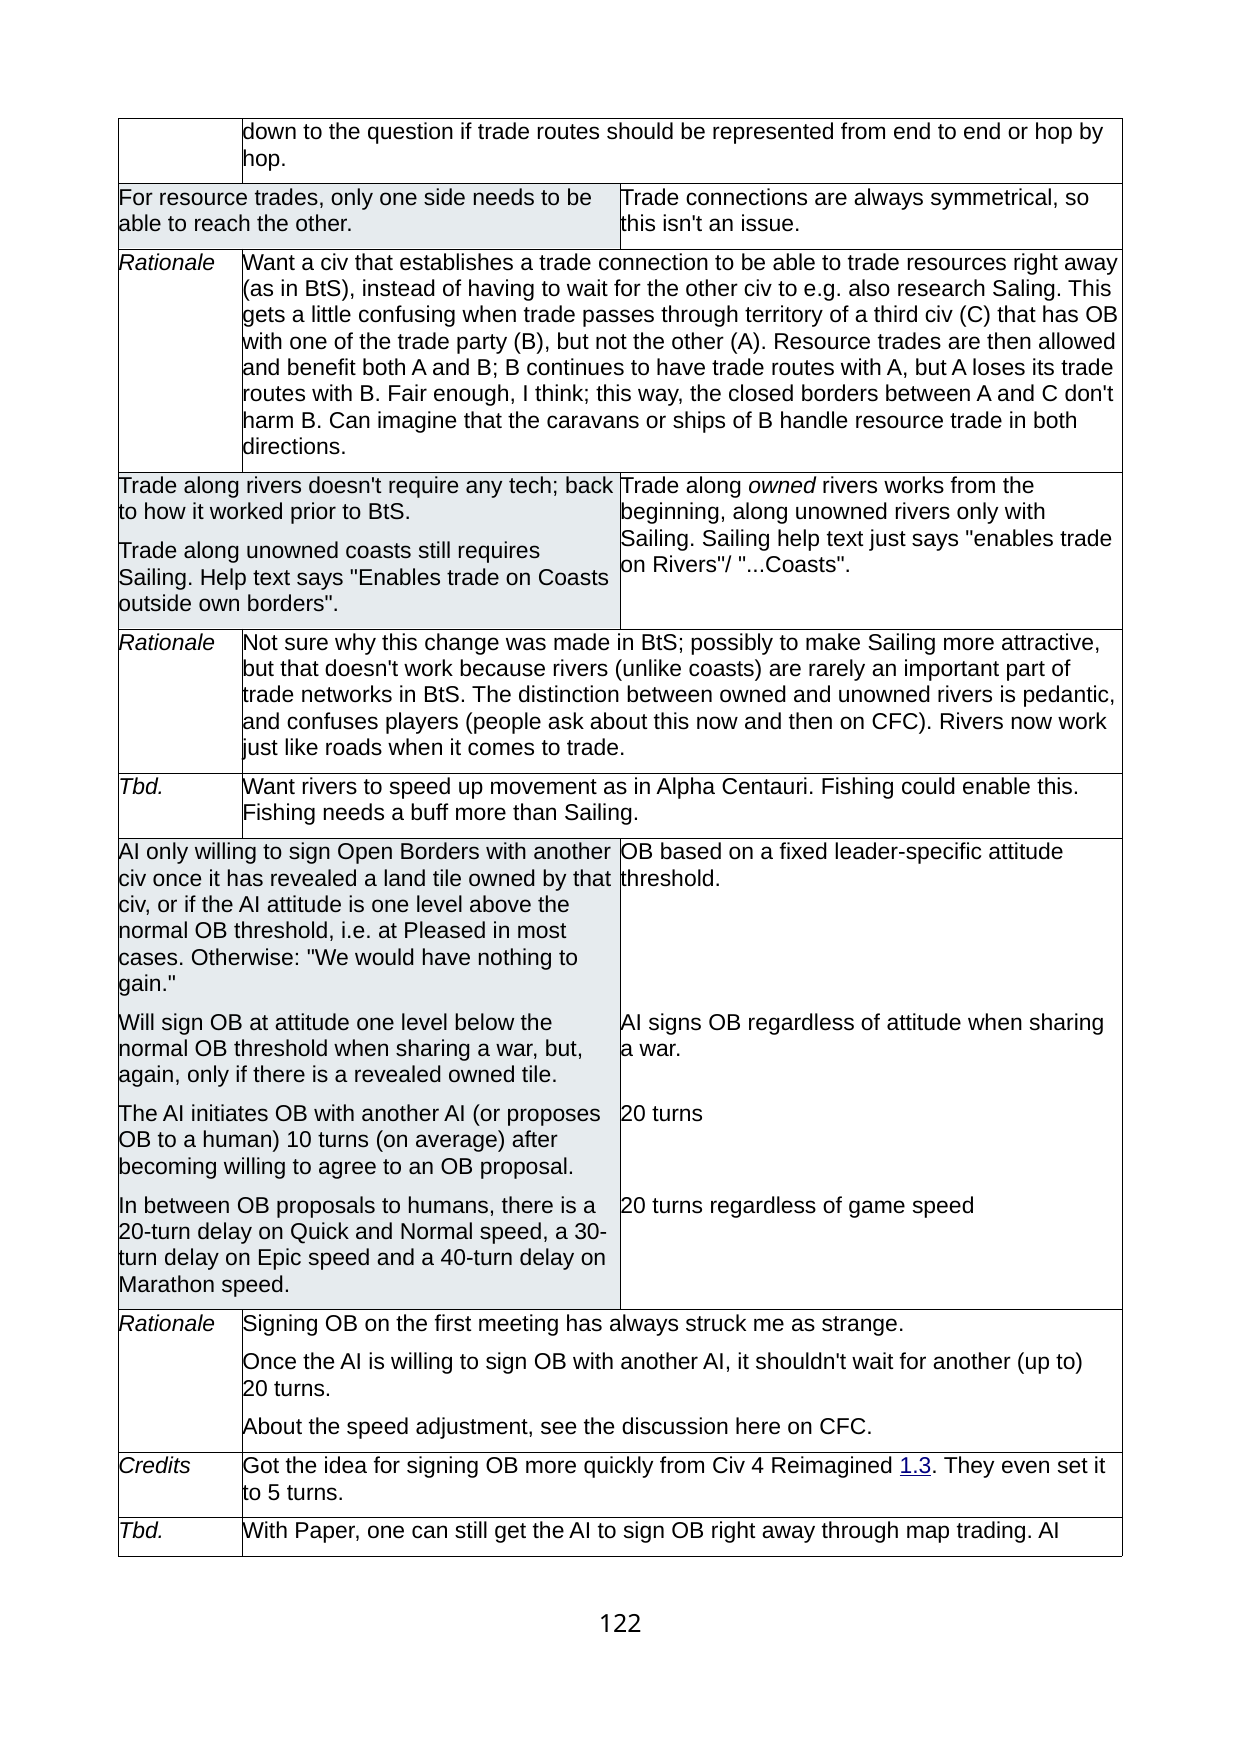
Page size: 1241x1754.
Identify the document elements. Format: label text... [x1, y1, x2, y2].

table_cell down to the question if trade routes should be represented from end to end or hop by hop. [243, 119, 1122, 183]
table_cell AI only willing to sign Open Borders with another civ once it has revealed a land tile owned by that civ, or if the AI attitude is one level above the normal OB threshold, i.e. at Pleased in most cases. Otherwise: "We would have nothing to gain." Will sign OB at attitude one level below the normal OB threshold when sharing a war, but, again, only if there is a revealed owned tile. The AI initiates OB with another AI (or proposes OB to a human) 10 turns (on average) after becoming willing to agree to an OB proposal. In between OB proposals to humans, there is a 20-turn delay on Quick and Normal speed, a 30-turn delay on Epic speed and a 40-turn delay on Marathon speed. [119, 839, 620, 1309]
table_cell Want rivers to speed up movement as in Alpha Centauri. Fishing could enable this. Fishing needs a buff more than Sailing. [243, 774, 1122, 838]
table_cell Credits [119, 1453, 242, 1517]
table_cell With Paper, one can still get the AI to sign OB right away through map trading. AI [243, 1518, 1122, 1556]
table_cell [119, 119, 242, 183]
table_cell OB based on a fixed leader-specific attitude threshold. AI signs OB regardless of attitude when sharing a war. 20 turns 20 turns regardless of game speed [621, 839, 1122, 1309]
table_cell Tbd. [119, 1518, 242, 1556]
table_cell Signing OB on the first meeting has always struck me as strange. Once the AI is willing to sign OB with another AI, it shouldn't wait for another (up to) 20 turns. About the speed adjustment, see the discussion here on CFC. [243, 1310, 1122, 1452]
table_cell For resource trades, only one side needs to be able to reach the other. [119, 184, 620, 248]
table_cell Rationale [119, 250, 242, 472]
table_cell Tbd. [119, 774, 242, 838]
table_cell Want a civ that establishes a trade connection to be able to trade resources right away (as in BtS), instead of having to wait for the other civ to e.g. also research Saling. This gets a little confusing when trade passes through territory of a third civ (C) that has OB with one of the trade party (B), but not the other (A). Resource trades are then allowed and benefit both A and B; B continues to have trade routes with A, but A loses its trade routes with B. Fair enough, I think; this way, the closed borders between A and C don't harm B. Can imagine that the caravans or ships of B handle resource trade in both directions. [243, 250, 1122, 472]
table_cell Trade along rivers doesn't require any tech; back to how it worked prior to BtS. Trade along unowned coasts still requires Sailing. Help text says "Enables trade on Coasts outside own borders". [119, 473, 620, 628]
table_cell Trade along owned rivers works from the beginning, along unowned rivers only with Sailing. Sailing help text just says "enables trade on Rivers"/ "...Coasts". [621, 473, 1122, 628]
table_cell Rationale [119, 630, 242, 773]
table_cell Rationale [119, 1310, 242, 1452]
table_cell Not sure why this change was made in BtS; possibly to make Sailing more attractive, but that doesn't work because rivers (unlike coasts) are rarely an important part of trade networks in BtS. The distinction between owned and unowned rivers is pedantic, and confuses players (people ask about this now and then on CFC). Rivers now work just like roads when it comes to trade. [243, 630, 1122, 773]
table_cell Got the idea for signing OB more quickly from Civ 4 Reimagined 1.3. They even set it to 5 turns. [243, 1453, 1122, 1517]
table_cell Trade connections are always symmetrical, so this isn't an issue. [621, 184, 1122, 248]
